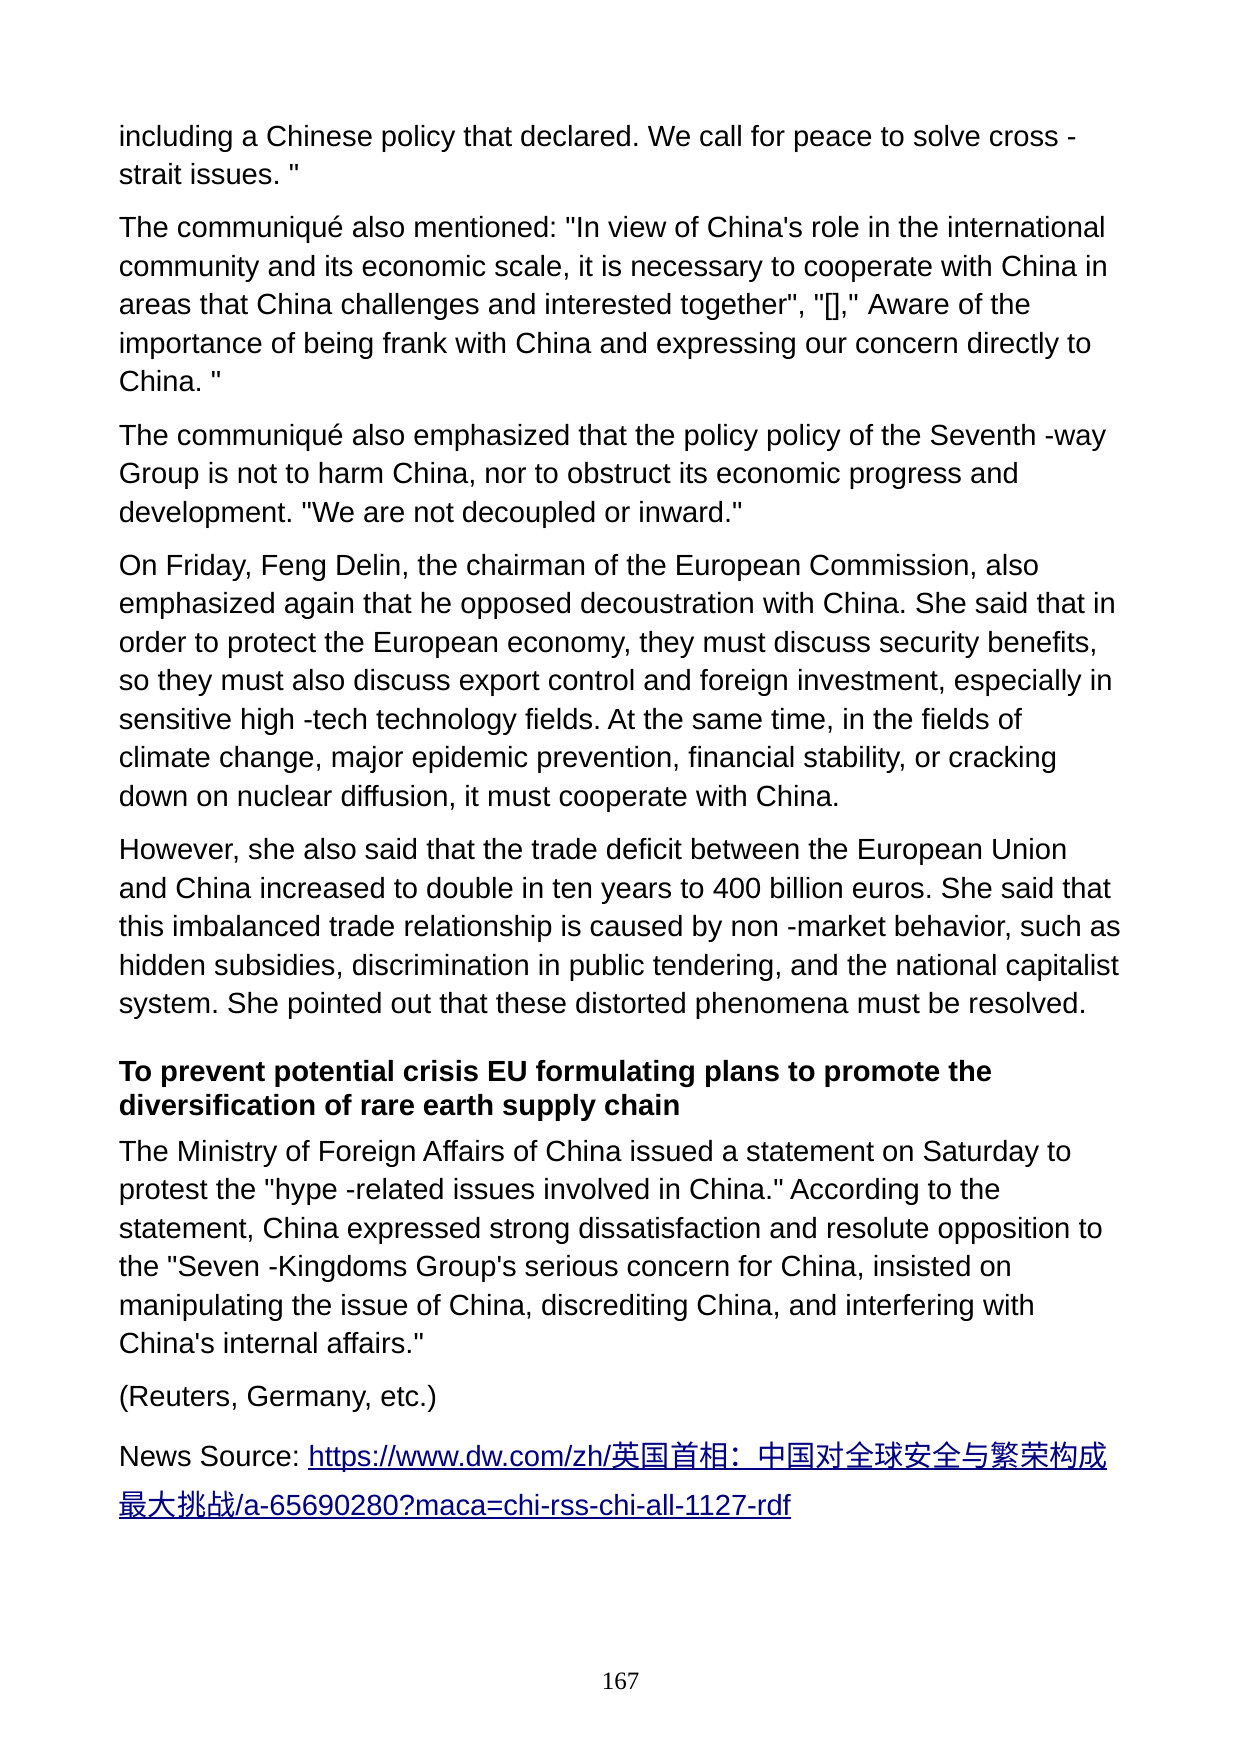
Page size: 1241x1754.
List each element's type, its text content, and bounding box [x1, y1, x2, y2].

text The communiqué also mentioned: "In view of China's role in the international community and its economic scale, it is necessary to cooperate with China in areas that China challenges and interested together", "[]," Aware of the importance of being frank with China and expressing our concern directly to China. " [118, 210, 1122, 398]
text News Source: https://www.dw.com/zh/英国首相：中国对全球安全与繁荣构成最大挑战/a-65690280?maca=chi-rss-chi-all-1127-rdf [118, 1432, 1122, 1523]
text However, she also said that the trade deficit between the European Union and China increased to double in ten years to 400 billion euros. She said that this imbalanced trade relationship is caused by non -market behavior, such as hidden subsidies, discrimination in public tendering, and the national capitalist system. She pointed out that these distorted phenomena must be resolved. [118, 832, 1122, 1020]
subtitle To prevent potential crisis EU formulating plans to promote the diversification of rare earth supply chain [118, 1054, 1122, 1121]
text On Friday, Feng Delin, the chairman of the European Commission, also emphasized again that he opposed decoustration with China. She said that in order to protect the European economy, they must discuss security benefits, so they must also discuss export control and foreign investment, especially in sensitive high -tech technology fields. At the same time, in the fields of climate change, major epidemic prevention, financial stability, or cracking down on nuclear diffusion, it must cooperate with China. [118, 548, 1122, 812]
text The Ministry of Foreign Affairs of China issued a statement on Saturday to protest the "hype -related issues involved in China." According to the statement, China expressed strong dissatisfaction and resolute opposition to the "Seven -Kingdoms Group's serious concern for China, insisted on manipulating the issue of China, discrediting China, and interfering with China's internal affairs." [118, 1133, 1122, 1360]
text (Reuters, Germany, etc.) [118, 1379, 1122, 1413]
text The communiqué also emphasized that the policy policy of the Seventh -way Group is not to harm China, nor to obstruct its economic progress and development. "We are not decoupled or inward." [118, 417, 1122, 528]
text including a Chinese policy that declared. We call for peace to solve cross -strait issues. " [118, 118, 1122, 191]
